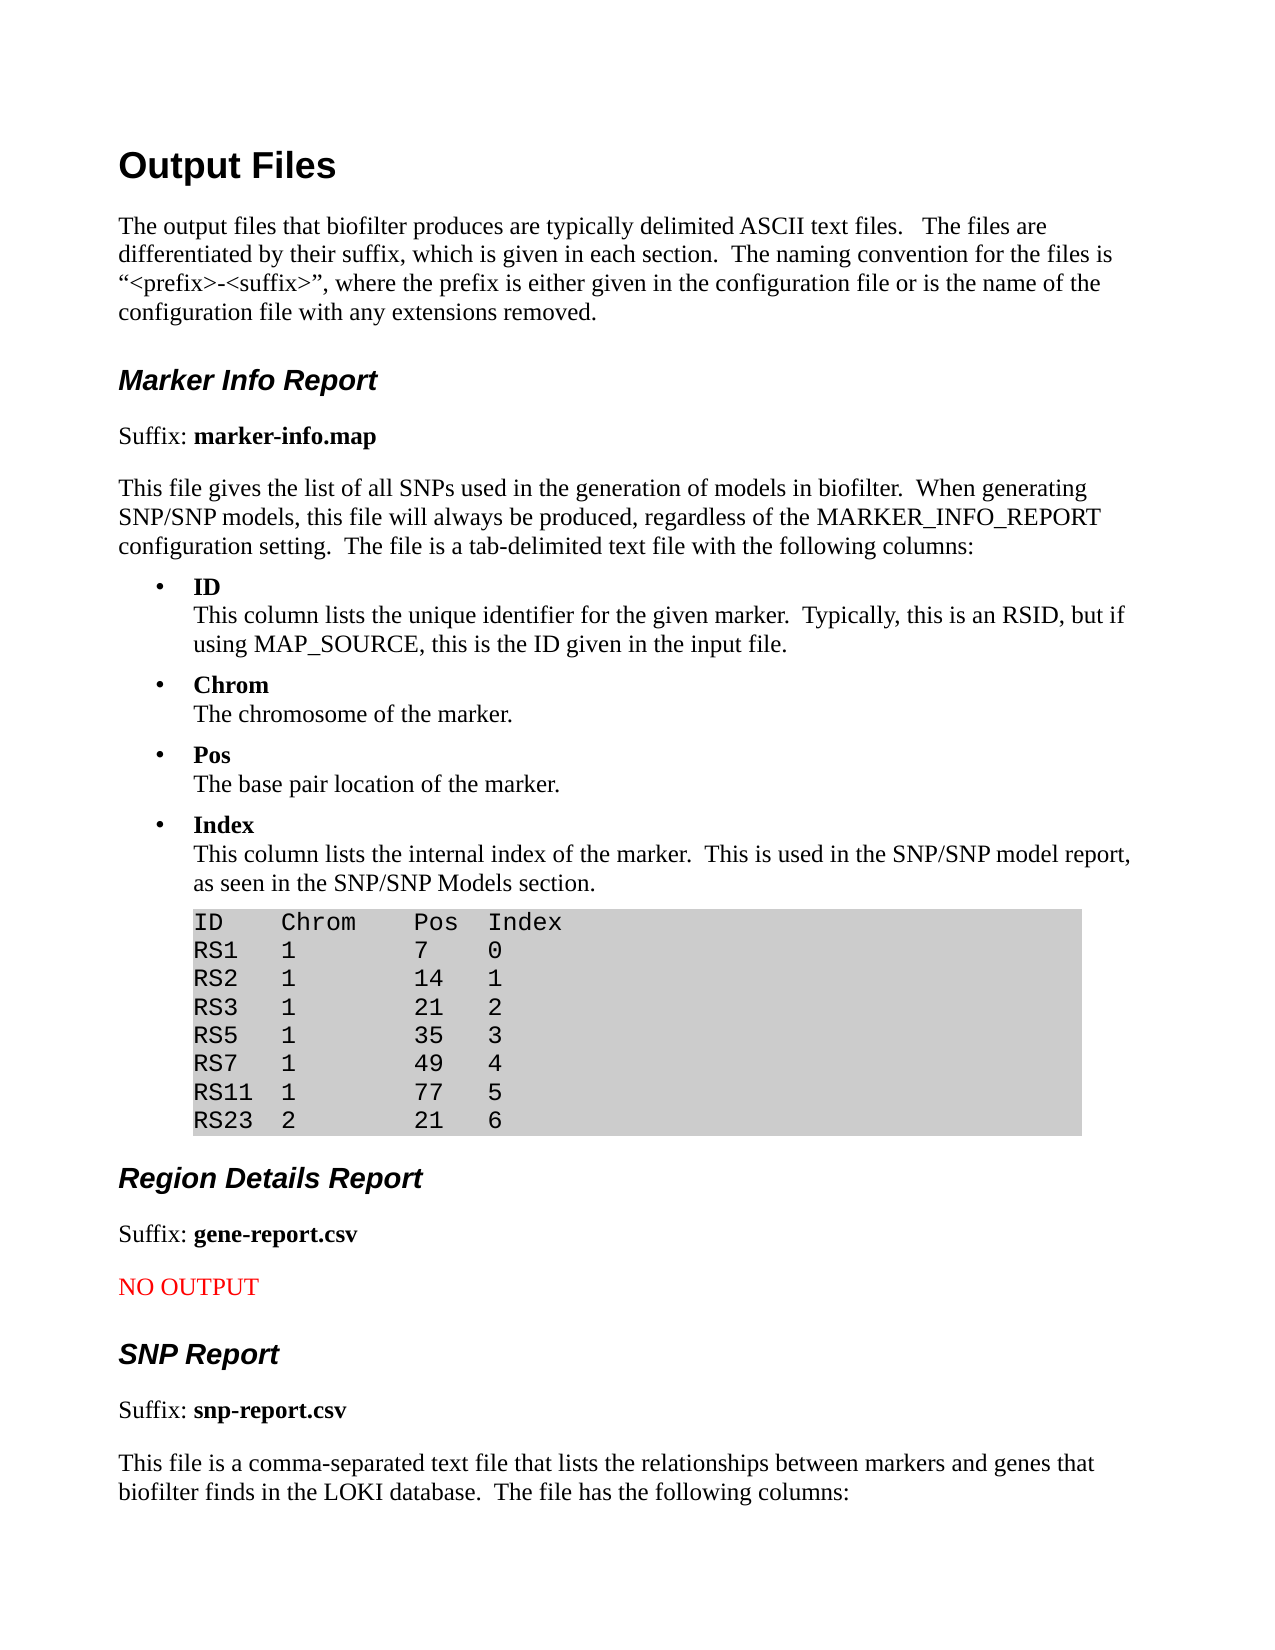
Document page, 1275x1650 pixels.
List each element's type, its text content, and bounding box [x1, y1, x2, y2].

text RS5 1 35 3 [193, 1022, 1082, 1051]
text RS3 1 21 2 [193, 994, 1082, 1022]
text This file is a comma-separated text file that lists the relationships between markers and genes that biofilter finds in the LOKI database. The file has the following columns: [118, 1448, 1157, 1506]
text RS1 1 7 0 [193, 937, 1082, 966]
text RS11 1 77 5 [193, 1079, 1082, 1107]
text RS2 1 14 1 [193, 966, 1082, 994]
text RS23 2 21 6 [193, 1107, 1082, 1136]
text RS7 1 49 4 [193, 1051, 1082, 1079]
text Suffix: marker-info.map [118, 421, 1157, 449]
list Pos The base pair location of the marker. [156, 740, 1157, 798]
subtitle Region Details Report [118, 1161, 1157, 1194]
subtitle Output Files [118, 143, 1157, 186]
subtitle SNP Report [118, 1337, 1157, 1371]
subtitle Marker Info Report [118, 363, 1157, 396]
text Suffix: snp-report.csv [118, 1395, 1157, 1424]
text NO OUTPUT [118, 1272, 1157, 1300]
list Chrom The chromosome of the marker. [156, 670, 1157, 728]
list Index This column lists the internal index of the marker. This is used in the SNP/SNP model report, as seen in the SNP/SNP Models section. [156, 810, 1157, 897]
text This file gives the list of all SNPs used in the generation of models in biofilter. When generating SNP/SNP models, this file will always be produced, regardless of the MARKER_INFO_REPORT configuration setting. The file is a tab-delimited text file with the following columns: [118, 473, 1157, 560]
list ID This column lists the unique identifier for the given marker. Typically, this is an RSID, but if using MAP_SOURCE, this is the ID given in the input file. [156, 572, 1157, 658]
text Suffix: gene-report.csv [118, 1219, 1157, 1248]
text The output files that biofilter produces are typically delimited ASCII text files. The files are differentiated by their suffix, which is given in each section. The naming convention for the files is “<prefix>-<suffix>”, where the prefix is either given in the configuration file or is the name of the configuration file with any extensions removed. [118, 211, 1157, 326]
text ID Chrom Pos Index [193, 909, 1082, 937]
